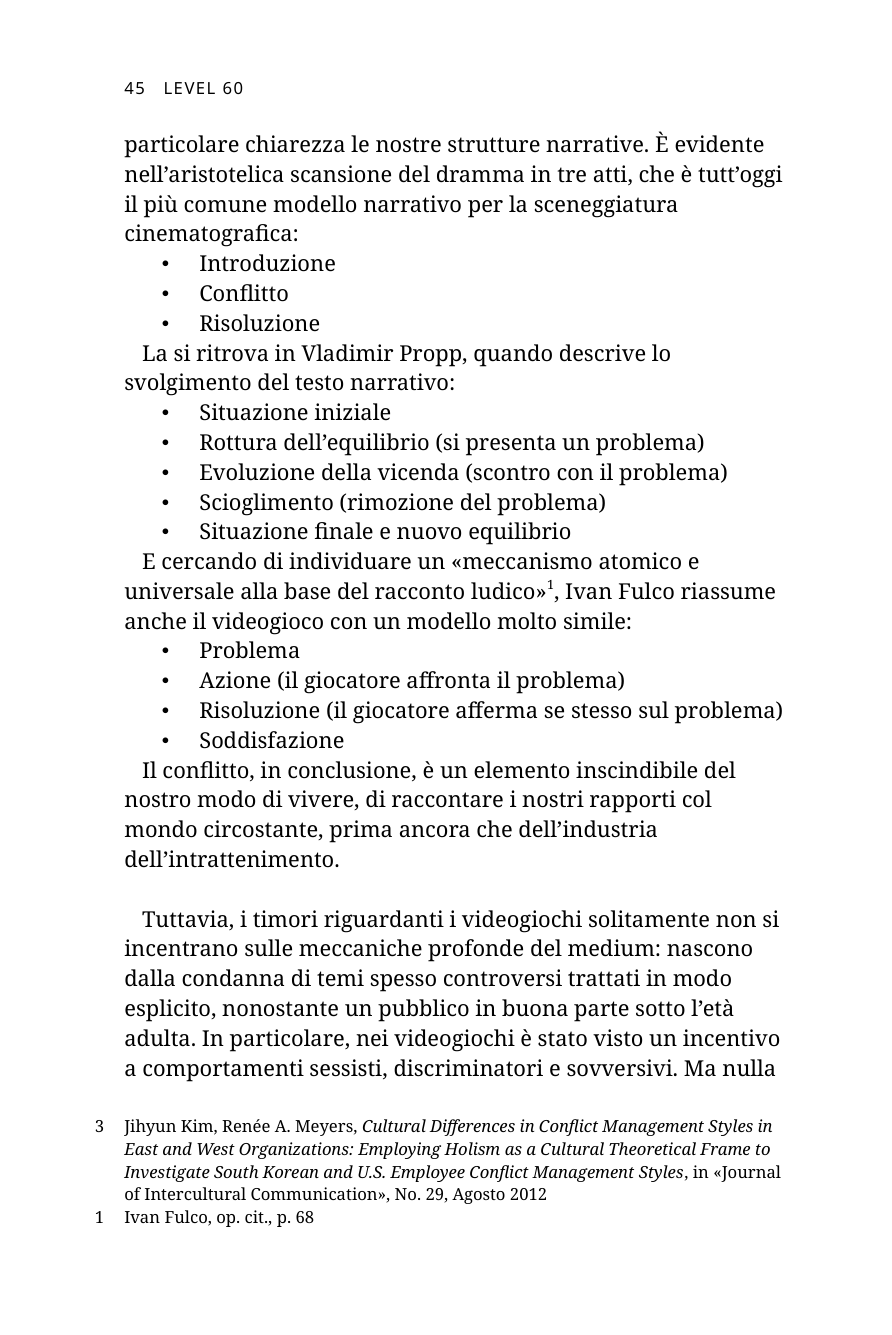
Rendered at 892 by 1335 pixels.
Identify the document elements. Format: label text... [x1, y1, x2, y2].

text particolare chiarezza le nostre strutture narrative. È evidente nell’aristotelica scansione del dramma in tre atti, che è tutt’oggi il più comune modello narrativo per la sceneggiatura cinematografica: [124, 129, 786, 248]
list Soddisfazione [162, 725, 786, 754]
list Risoluzione (il giocatore afferma se stesso sul problema) [162, 695, 786, 725]
list Rottura dell’equilibrio (si presenta un problema) [162, 427, 786, 457]
list Problema [162, 635, 786, 665]
list Risoluzione [162, 308, 786, 337]
list Situazione finale e nuovo equilibrio [162, 516, 786, 546]
list Conflitto [162, 278, 786, 308]
list Azione (il giocatore affronta il problema) [162, 665, 786, 695]
list Introduzione [162, 248, 786, 278]
list Situazione iniziale [162, 397, 786, 427]
text Jihyun Kim, Renée A. Meyers, Cultural Differences in Conflict Management Styles in East and West Organizations: Employing Holism as a Cultural Theoretical Frame to Investigate South Korean and U.S. Employee Conflict Management Styles, in «Journal of Intercultural Communication», No. 29, Agosto 2012 [94, 1115, 786, 1206]
list Scioglimento (rimozione del problema) [162, 486, 786, 516]
text Ivan Fulco, op. cit., p. 68 [94, 1206, 786, 1228]
text Tuttavia, i timori riguardanti i videogiochi solitamente non si incentrano sulle meccaniche profonde del medium: nascono dalla condanna di temi spesso controversi trattati in modo esplicito, nonostante un pubblico in buona parte sotto l’età adulta. In particolare, nei videogiochi è stato visto un incentivo a comportamenti sessisti, discriminatori e sovversivi. Ma nulla [124, 903, 786, 1082]
text E cercando di individuare un «meccanismo atomico e universale alla base del racconto ludico», Ivan Fulco riassume anche il videogioco con un modello molto simile: [124, 546, 786, 635]
text Il conflitto, in conclusione, è un elemento inscindibile del nostro modo di vivere, di raccontare i nostri rapporti col mondo circostante, prima ancora che dell’industria dell’intrattenimento. [124, 754, 786, 874]
list Evoluzione della vicenda (scontro con il problema) [162, 457, 786, 486]
text La si ritrova in Vladimir Propp, quando descrive lo svolgimento del testo narrativo: [124, 337, 786, 397]
